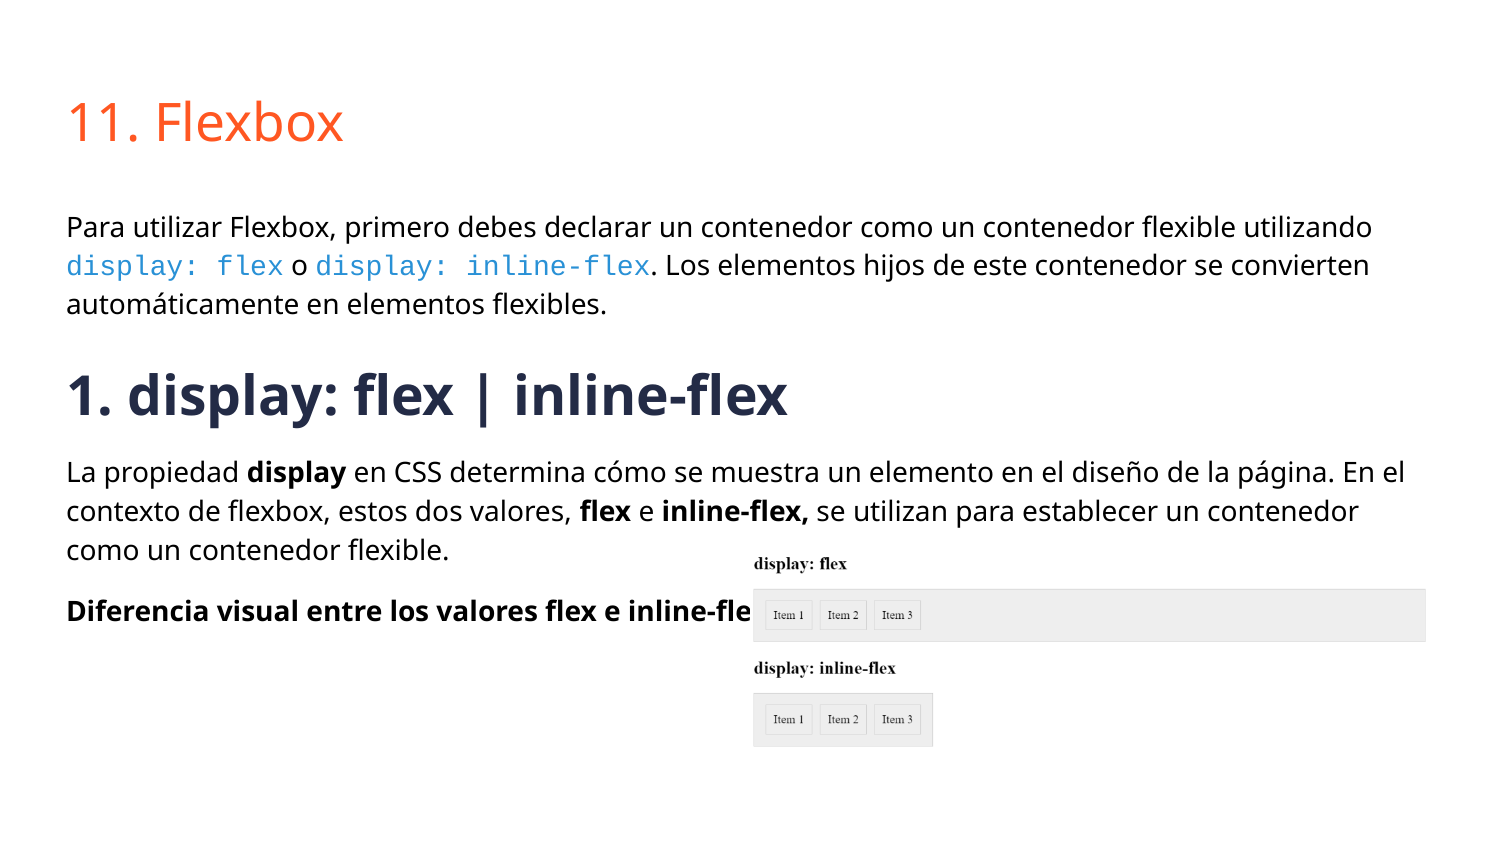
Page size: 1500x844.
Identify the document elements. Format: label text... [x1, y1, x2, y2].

title 11. Flexbox [51, 72, 1449, 167]
list Para utilizar Flexbox, primero debes declarar un contenedor como un contenedor flexible utilizando display: flex o display: inline-flex. Los elementos hijos de este contenedor se convierten automáticamente en elementos flexibles. 1. display: flex | inline-flex La propiedad display en CSS determina cómo se muestra un elemento en el diseño de la página. En el contexto de flexbox, estos dos valores, flex e inline-flex, se utilizan para establecer un contenedor como un contenedor flexible. Diferencia visual entre los valores flex e inline-flex: [51, 189, 1449, 750]
picture [750, 545, 1427, 750]
